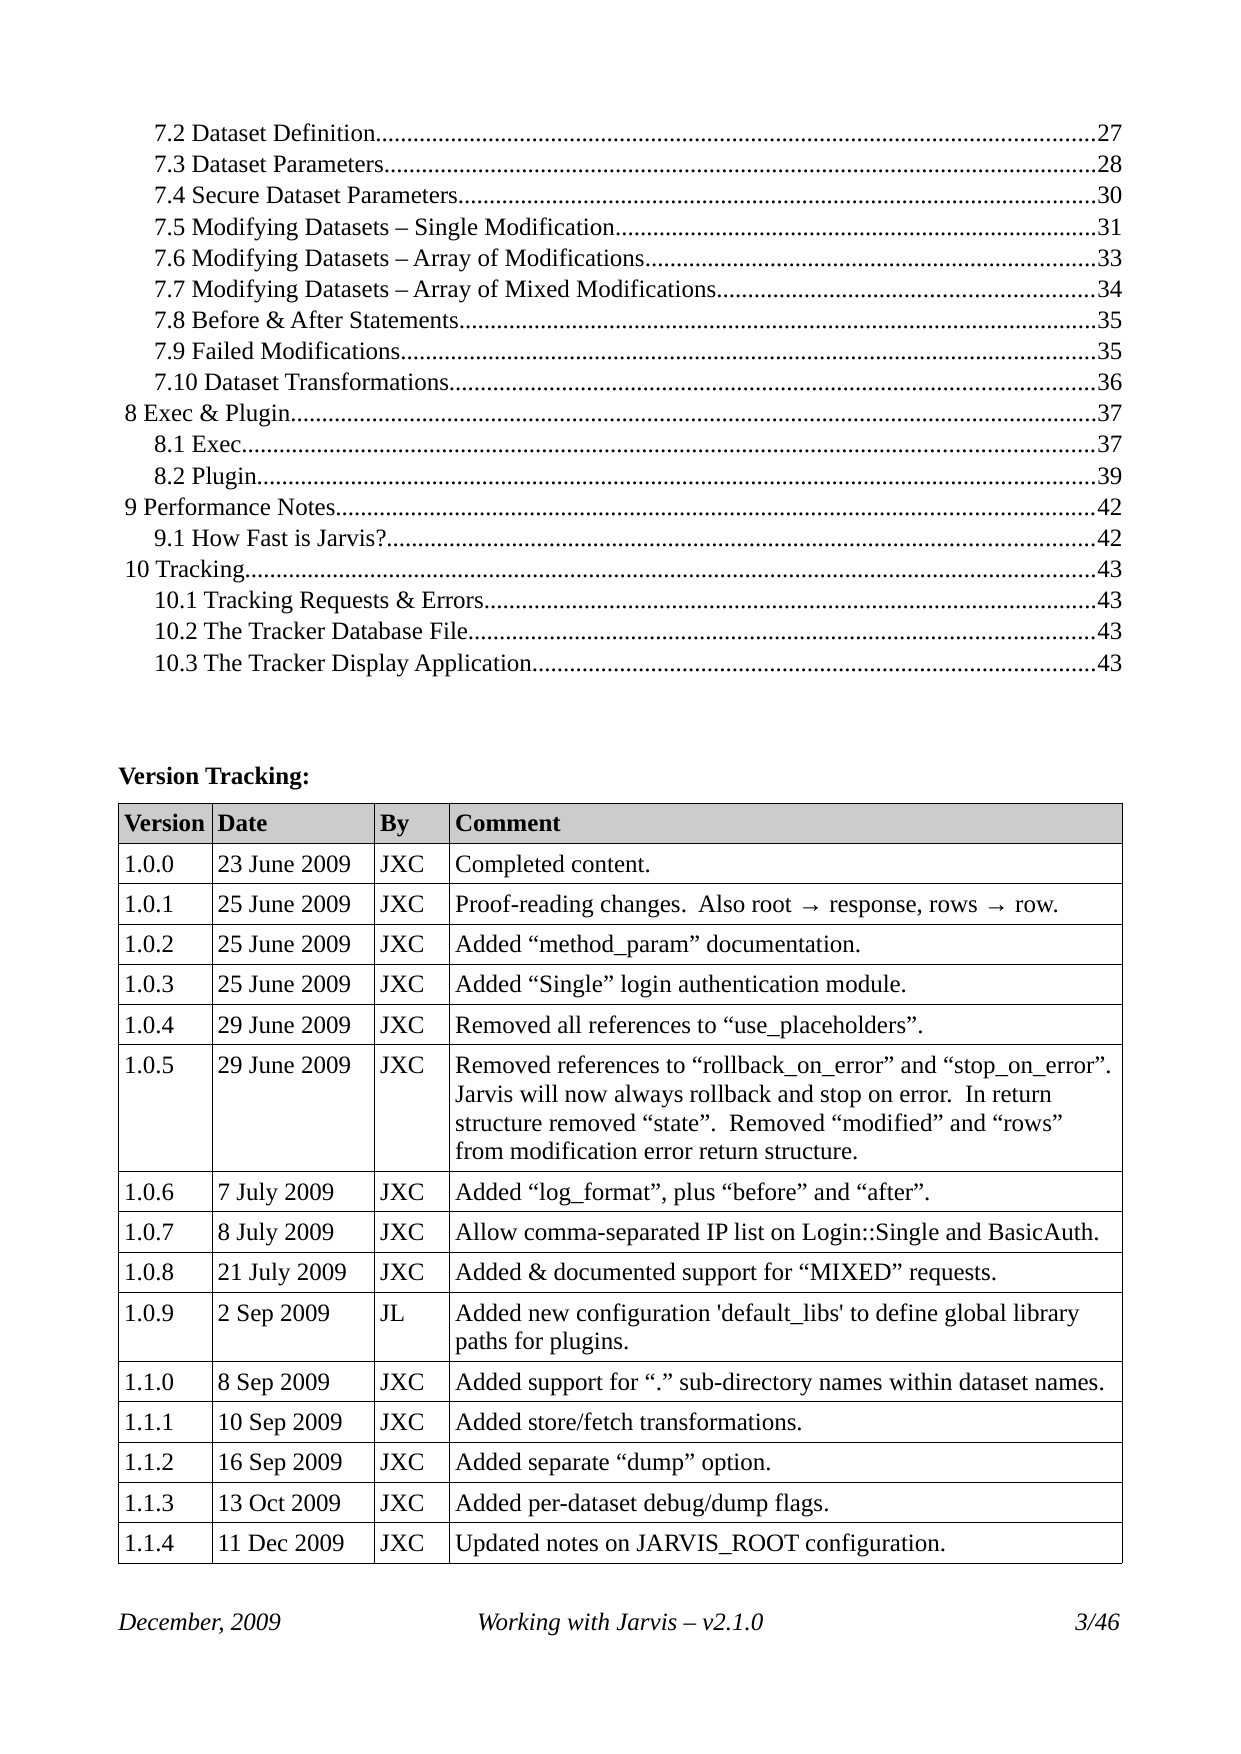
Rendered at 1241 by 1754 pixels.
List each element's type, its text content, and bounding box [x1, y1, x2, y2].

table_cell 1.0.7 [119, 1212, 212, 1252]
table_cell JXC [375, 1045, 449, 1171]
table_cell Added “Single” login authentication module. [450, 965, 1122, 1004]
text 8.1 Exec 37 [148, 429, 1122, 458]
table_cell 13 Oct 2009 [213, 1483, 374, 1522]
table_cell Added per-dataset debug/dump flags. [450, 1483, 1122, 1522]
text 7.4 Secure Dataset Parameters 30 [148, 180, 1122, 209]
text 7.3 Dataset Parameters 28 [148, 149, 1122, 178]
table_cell 1.0.2 [119, 925, 212, 964]
text 7.6 Modifying Datasets – Array of Modifications 33 [148, 243, 1122, 271]
table_header Comment [450, 804, 1122, 843]
table_cell 8 July 2009 [213, 1212, 374, 1252]
table_cell 1.0.6 [119, 1172, 212, 1211]
table_cell Updated notes on JARVIS_ROOT configuration. [450, 1523, 1122, 1562]
table_cell 1.1.3 [119, 1483, 212, 1522]
table_cell JXC [375, 1362, 449, 1401]
table_cell JXC [375, 1172, 449, 1211]
text 8.2 Plugin 39 [148, 461, 1122, 489]
table_cell JXC [375, 1253, 449, 1292]
table_cell JXC [375, 844, 449, 883]
text 7.2 Dataset Definition 27 [148, 118, 1122, 147]
table_cell 7 July 2009 [213, 1172, 374, 1211]
table_cell 1.1.1 [119, 1402, 212, 1442]
text 7.7 Modifying Datasets – Array of Mixed Modifications 34 [148, 274, 1122, 303]
table_cell Removed all references to “use_placeholders”. [450, 1005, 1122, 1044]
table_cell Added new configuration 'default_libs' to define global library paths for plugins. [450, 1293, 1122, 1361]
table_cell 1.1.4 [119, 1523, 212, 1562]
text 10.3 The Tracker Display Application 43 [148, 648, 1122, 676]
table_header Date [213, 804, 374, 843]
table_cell Removed references to “rollback_on_error” and “stop_on_error”. Jarvis will now always rollback and stop on error. In return structure removed “state”. Removed “modified” and “rows” from modification error return structure. [450, 1045, 1122, 1171]
text 7.8 Before & After Statements 35 [148, 305, 1122, 334]
table_cell JXC [375, 1212, 449, 1252]
text 7.9 Failed Modifications 35 [148, 336, 1122, 365]
table_cell JL [375, 1293, 449, 1361]
table_cell 1.0.8 [119, 1253, 212, 1292]
table_cell Added support for “.” sub-directory names within dataset names. [450, 1362, 1122, 1401]
table_cell JXC [375, 965, 449, 1004]
table_cell Added “method_param” documentation. [450, 925, 1122, 964]
table_cell 10 Sep 2009 [213, 1402, 374, 1442]
table_cell 1.1.2 [119, 1443, 212, 1482]
table_cell 8 Sep 2009 [213, 1362, 374, 1401]
table_cell 25 June 2009 [213, 965, 374, 1004]
table_cell 1.0.9 [119, 1293, 212, 1361]
text 10 Tracking 43 [118, 554, 1122, 583]
table_cell 2 Sep 2009 [213, 1293, 374, 1361]
table_cell 1.1.0 [119, 1362, 212, 1401]
table_cell 1.0.3 [119, 965, 212, 1004]
table_cell 1.0.5 [119, 1045, 212, 1171]
table_cell Added “log_format”, plus “before” and “after”. [450, 1172, 1122, 1211]
text 9.1 How Fast is Jarvis? 42 [148, 523, 1122, 552]
table_cell Added store/fetch transformations. [450, 1402, 1122, 1442]
table_cell JXC [375, 1483, 449, 1522]
table_cell 29 June 2009 [213, 1045, 374, 1171]
table_cell 1.0.1 [119, 884, 212, 923]
table_cell JXC [375, 1443, 449, 1482]
table_cell JXC [375, 884, 449, 923]
table_cell 16 Sep 2009 [213, 1443, 374, 1482]
table_cell JXC [375, 1402, 449, 1442]
table_cell 11 Dec 2009 [213, 1523, 374, 1562]
table_cell 29 June 2009 [213, 1005, 374, 1044]
table_header Version [119, 804, 212, 843]
table_header By [375, 804, 449, 843]
text 10.1 Tracking Requests & Errors 43 [148, 585, 1122, 614]
table_cell 21 July 2009 [213, 1253, 374, 1292]
table_cell Completed content. [450, 844, 1122, 883]
text 10.2 The Tracker Database File 43 [148, 616, 1122, 645]
table_cell JXC [375, 1523, 449, 1562]
table_cell Added separate “dump” option. [450, 1443, 1122, 1482]
table_cell 25 June 2009 [213, 925, 374, 964]
text 7.10 Dataset Transformations 36 [148, 367, 1122, 396]
table_cell Proof-reading changes. Also root → response, rows → row. [450, 884, 1122, 923]
table_cell JXC [375, 1005, 449, 1044]
table_cell 1.0.0 [119, 844, 212, 883]
table_cell Added & documented support for “MIXED” requests. [450, 1253, 1122, 1292]
table_cell 23 June 2009 [213, 844, 374, 883]
text 7.5 Modifying Datasets – Single Modification 31 [148, 212, 1122, 240]
text Version Tracking: [118, 761, 1122, 790]
table_cell 1.0.4 [119, 1005, 212, 1044]
table_cell Allow comma-separated IP list on Login::Single and BasicAuth. [450, 1212, 1122, 1252]
table_cell JXC [375, 925, 449, 964]
text 9 Performance Notes 42 [118, 492, 1122, 521]
text 8 Exec & Plugin 37 [118, 398, 1122, 427]
table_cell 25 June 2009 [213, 884, 374, 923]
